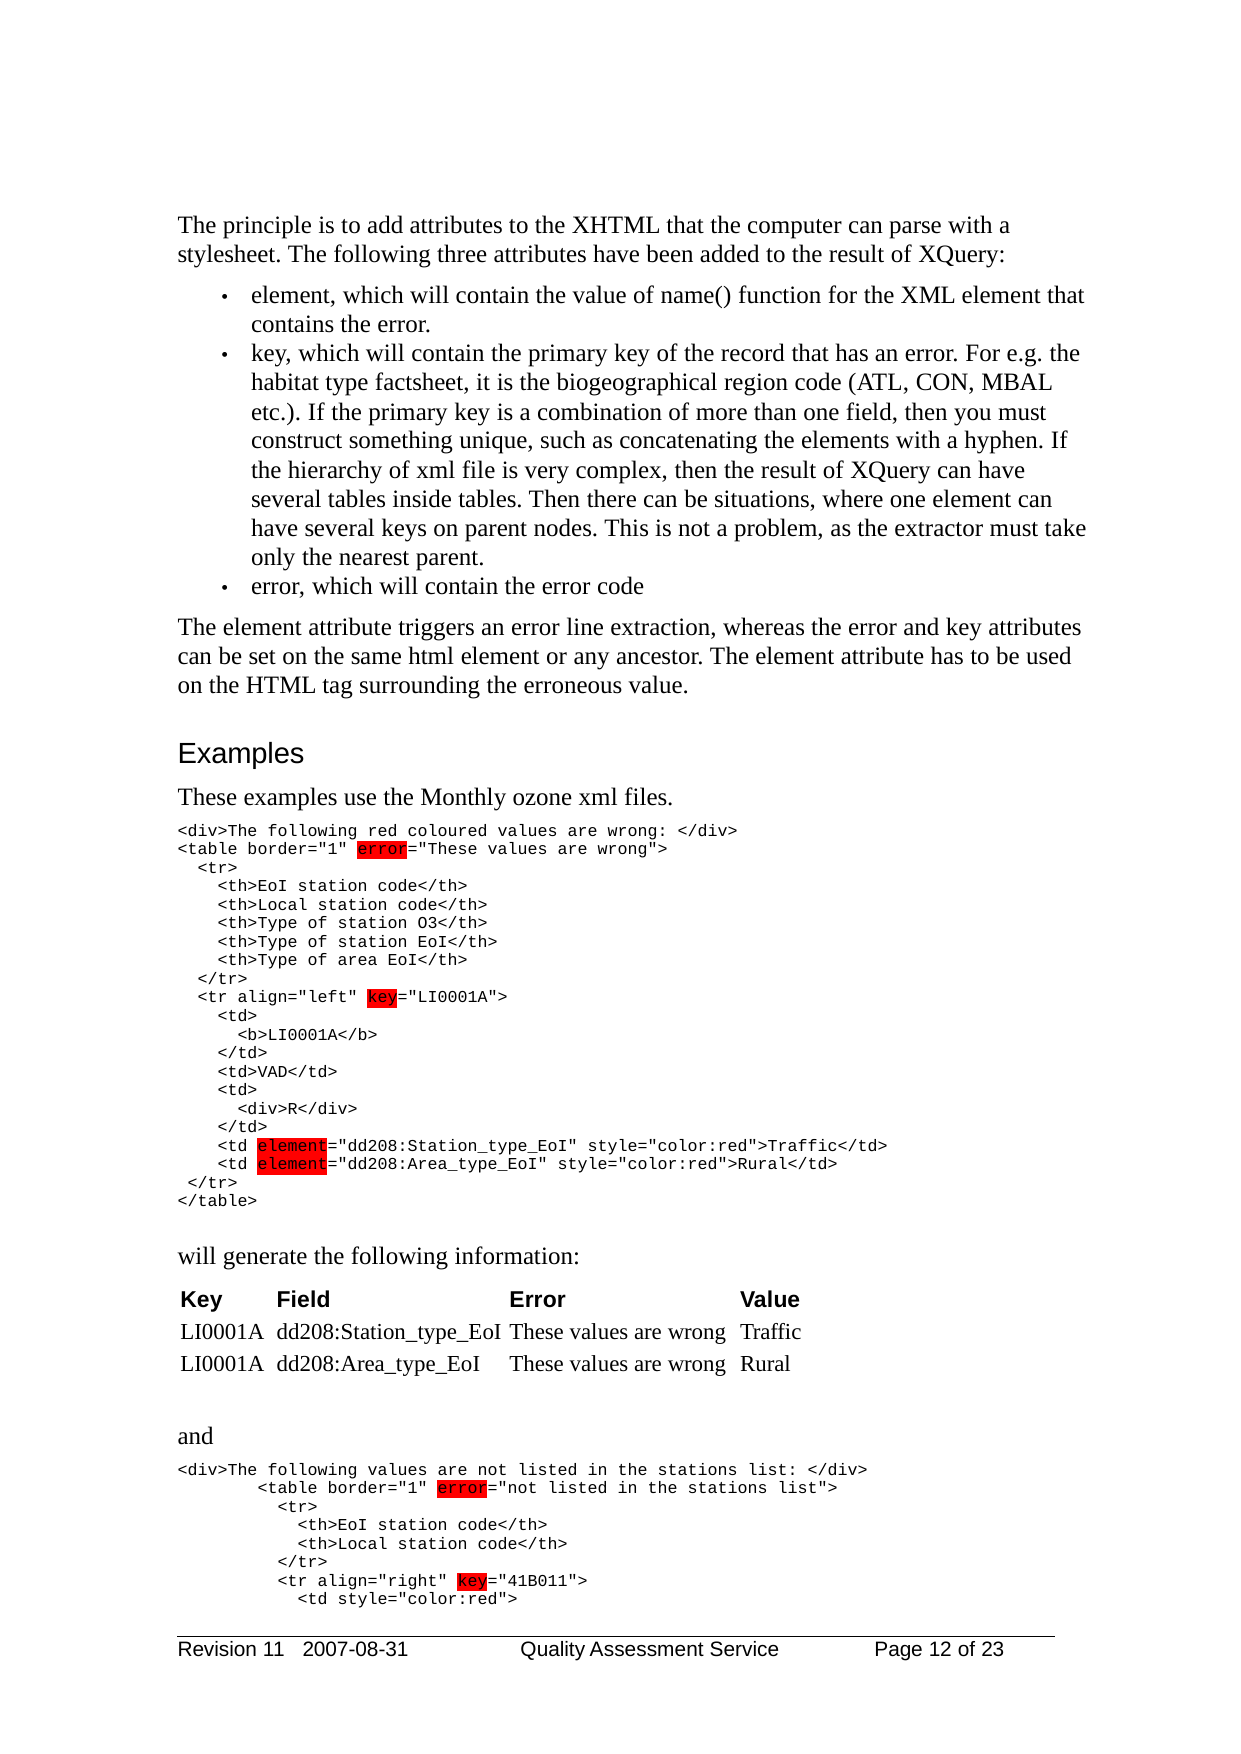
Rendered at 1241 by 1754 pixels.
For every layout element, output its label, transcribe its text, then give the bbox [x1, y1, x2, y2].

table_cell These values are wrong [506, 1348, 737, 1380]
text <td style="color:red"> [177, 1591, 1092, 1610]
text </tr> [177, 1175, 1092, 1193]
text <th>Type of station O3</th> [177, 915, 1092, 934]
table_cell dd208:Area_type_EoI [274, 1348, 506, 1380]
text <th>Type of area EoI</th> [177, 952, 1092, 971]
table_cell These values are wrong [506, 1315, 737, 1347]
table_cell LI0001A [177, 1348, 273, 1380]
text <table border="1" error="These values are wrong"> [177, 841, 1092, 859]
table_cell dd208:Station_type_EoI [274, 1315, 506, 1347]
list element, which will contain the value of name() function for the XML element that contains the error. [221, 280, 1092, 338]
table_cell Traffic [737, 1315, 822, 1347]
table_header Value [737, 1282, 822, 1315]
text <th>Local station code</th> [177, 897, 1092, 915]
text </tr> [177, 971, 1092, 989]
text <b>LI0001A</b> [177, 1026, 1092, 1045]
text <div>R</div> [177, 1101, 1092, 1119]
text <div>The following red coloured values are wrong: </div> [177, 822, 1092, 841]
list key, which will contain the primary key of the record that has an error. For e.g. the habitat type factsheet, it is the biogeographical region code (ATL, CON, MBAL etc.). If the primary key is a combination of more than one field, then you must construct something unique, such as concatenating the elements with a hyphen. If the hierarchy of xml file is very complex, then the result of XQuery can have several tables inside tables. Then there can be situations, where one element can have several keys on parent nodes. This is not a problem, as the extractor must take only the nearest parent. [221, 338, 1092, 571]
table_header Error [506, 1282, 737, 1315]
text <th>Type of station EoI</th> [177, 934, 1092, 952]
table_header Field [274, 1282, 506, 1315]
text <tr align="right" key="41B011"> [177, 1573, 1092, 1591]
text <tr align="left" key="LI0001A"> [177, 989, 1092, 1008]
text These examples use the Monthly ozone xml files. [177, 782, 1092, 811]
table_header Key [177, 1282, 273, 1315]
text <tr> [177, 859, 1092, 878]
table_cell Rural [737, 1348, 822, 1380]
text </td> [177, 1119, 1092, 1138]
text <th>EoI station code</th> [177, 878, 1092, 897]
text <td>VAD</td> [177, 1063, 1092, 1082]
text </tr> [177, 1554, 1092, 1573]
list error, which will contain the error code [221, 571, 1092, 600]
text <td element="dd208:Area_type_EoI" style="color:red">Rural</td> [177, 1156, 1092, 1175]
text <table border="1" error="not listed in the stations list"> [177, 1480, 1092, 1498]
text <div>The following values are not listed in the stations list: </div> [177, 1461, 1092, 1480]
text The element attribute triggers an error line extraction, whereas the error and key attributes can be set on the same html element or any ancestor. The element attribute has to be used on the HTML tag surrounding the erroneous value. [177, 612, 1092, 699]
text <td> [177, 1082, 1092, 1101]
text <td element="dd208:Station_type_EoI" style="color:red">Traffic</td> [177, 1138, 1092, 1156]
text The principle is to add attributes to the XHTML that the computer can parse with a stylesheet. The following three attributes have been added to the result of XQuery: [177, 210, 1092, 268]
text and [177, 1421, 1092, 1450]
table_cell LI0001A [177, 1315, 273, 1347]
text will generate the following information: [177, 1241, 1092, 1270]
text <th>Local station code</th> [177, 1536, 1092, 1554]
text </table> [177, 1193, 1092, 1212]
subtitle Examples [177, 736, 1092, 769]
text <td> [177, 1008, 1092, 1026]
text </td> [177, 1045, 1092, 1063]
text <tr> [177, 1498, 1092, 1517]
text <th>EoI station code</th> [177, 1517, 1092, 1536]
